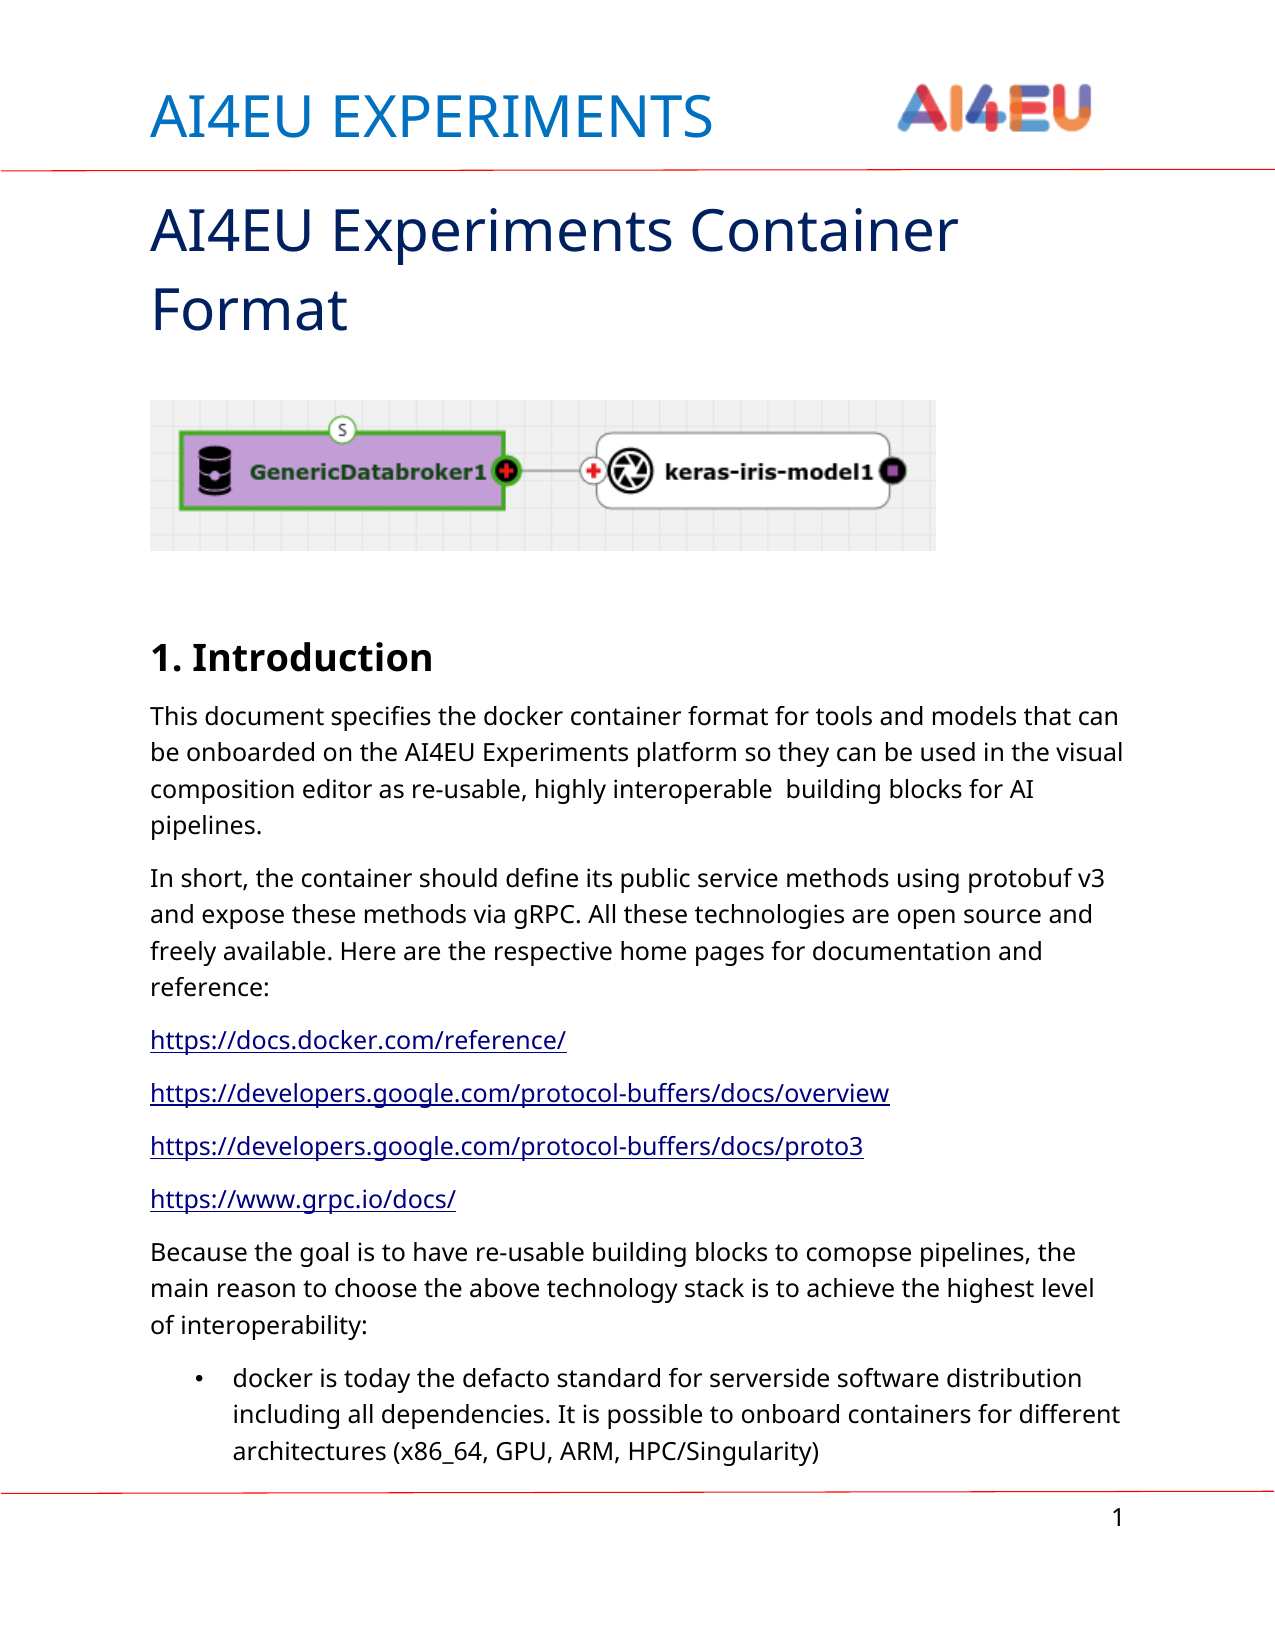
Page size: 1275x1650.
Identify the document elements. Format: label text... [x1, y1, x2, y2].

text https://developers.google.com/protocol-buffers/docs/overview [150, 1076, 1125, 1110]
list docker is today the defacto standard for serverside software distribution including all dependencies. It is possible to onboard containers for different architectures (x86_64, GPU, ARM, HPC/Singularity) [195, 1361, 1125, 1467]
text In short, the container should define its public service methods using protobuf v3 and expose these methods via gRPC. All these technologies are open source and freely available. Here are the respective home pages for documentation and reference: [150, 861, 1125, 1004]
text https://developers.google.com/protocol-buffers/docs/proto3 [150, 1129, 1125, 1163]
subtitle 1. Introduction [150, 631, 1125, 682]
text Because the goal is to have re-usable building blocks to comopse pipelines, the main reason to choose the above technology stack is to achieve the highest level of interoperability: [150, 1235, 1125, 1342]
text This document specifies the docker container format for tools and models that can be onboarded on the AI4EU Experiments platform so they can be used in the visual composition editor as re-usable, highly interoperable building blocks for AI pipelines. [150, 698, 1125, 842]
picture [150, 400, 937, 551]
text AI4EU Experiments Container Format [150, 188, 1125, 347]
text https://www.grpc.io/docs/ [150, 1182, 1125, 1216]
picture [892, 78, 1099, 143]
text https://docs.docker.com/reference/ [150, 1023, 1125, 1057]
